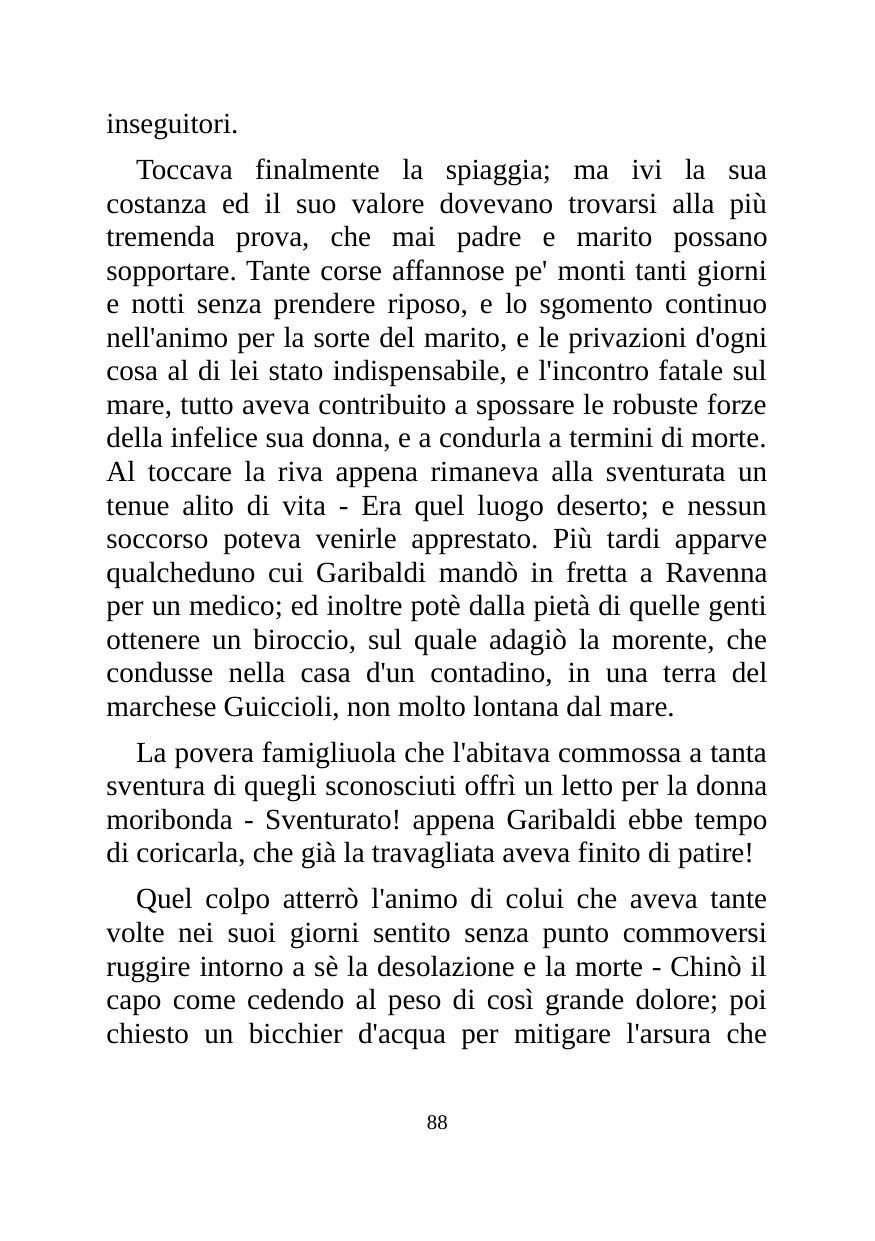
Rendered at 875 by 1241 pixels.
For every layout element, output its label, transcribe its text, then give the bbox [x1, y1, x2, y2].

text Toccava finalmente la spiaggia; ma ivi la sua costanza ed il suo valore dovevano trovarsi alla più tremenda prova, che mai padre e marito possano sopportare. Tante corse affannose pe' monti tanti giorni e notti senza prendere riposo, e lo sgomento continuo nell'animo per la sorte del marito, e le privazioni d'ogni cosa al di lei stato indispensabile, e l'incontro fatale sul mare, tutto aveva contribuito a spossare le robuste forze della infelice sua donna, e a condurla a termini di morte. Al toccare la riva appena rimaneva alla sventurata un tenue alito di vita - Era quel luogo deserto; e nessun soccorso poteva venirle apprestato. Più tardi apparve qualcheduno cui Garibaldi mandò in fretta a Ravenna per un medico; ed inoltre potè dalla pietà di quelle genti ottenere un biroccio, sul quale adagiò la morente, che condusse nella casa d'un contadino, in una terra del marchese Guiccioli, non molto lontana dal mare. [106, 152, 768, 722]
text inseguitori. [106, 106, 768, 140]
text Quel colpo atterrò l'animo di colui che aveva tante volte nei suoi giorni sentito senza punto commoversi ruggire intorno a sè la desolazione e la morte - Chinò il capo come cedendo al peso di così grande dolore; poi chiesto un bicchier d'acqua per mitigare l'arsura che [106, 882, 768, 1049]
text La povera famigliuola che l'abitava commossa a tanta sventura di quegli sconosciuti offrì un letto per la donna moribonda - Sventurato! appena Garibaldi ebbe tempo di coricarla, che già la travagliata aveva finito di patire! [106, 735, 768, 869]
